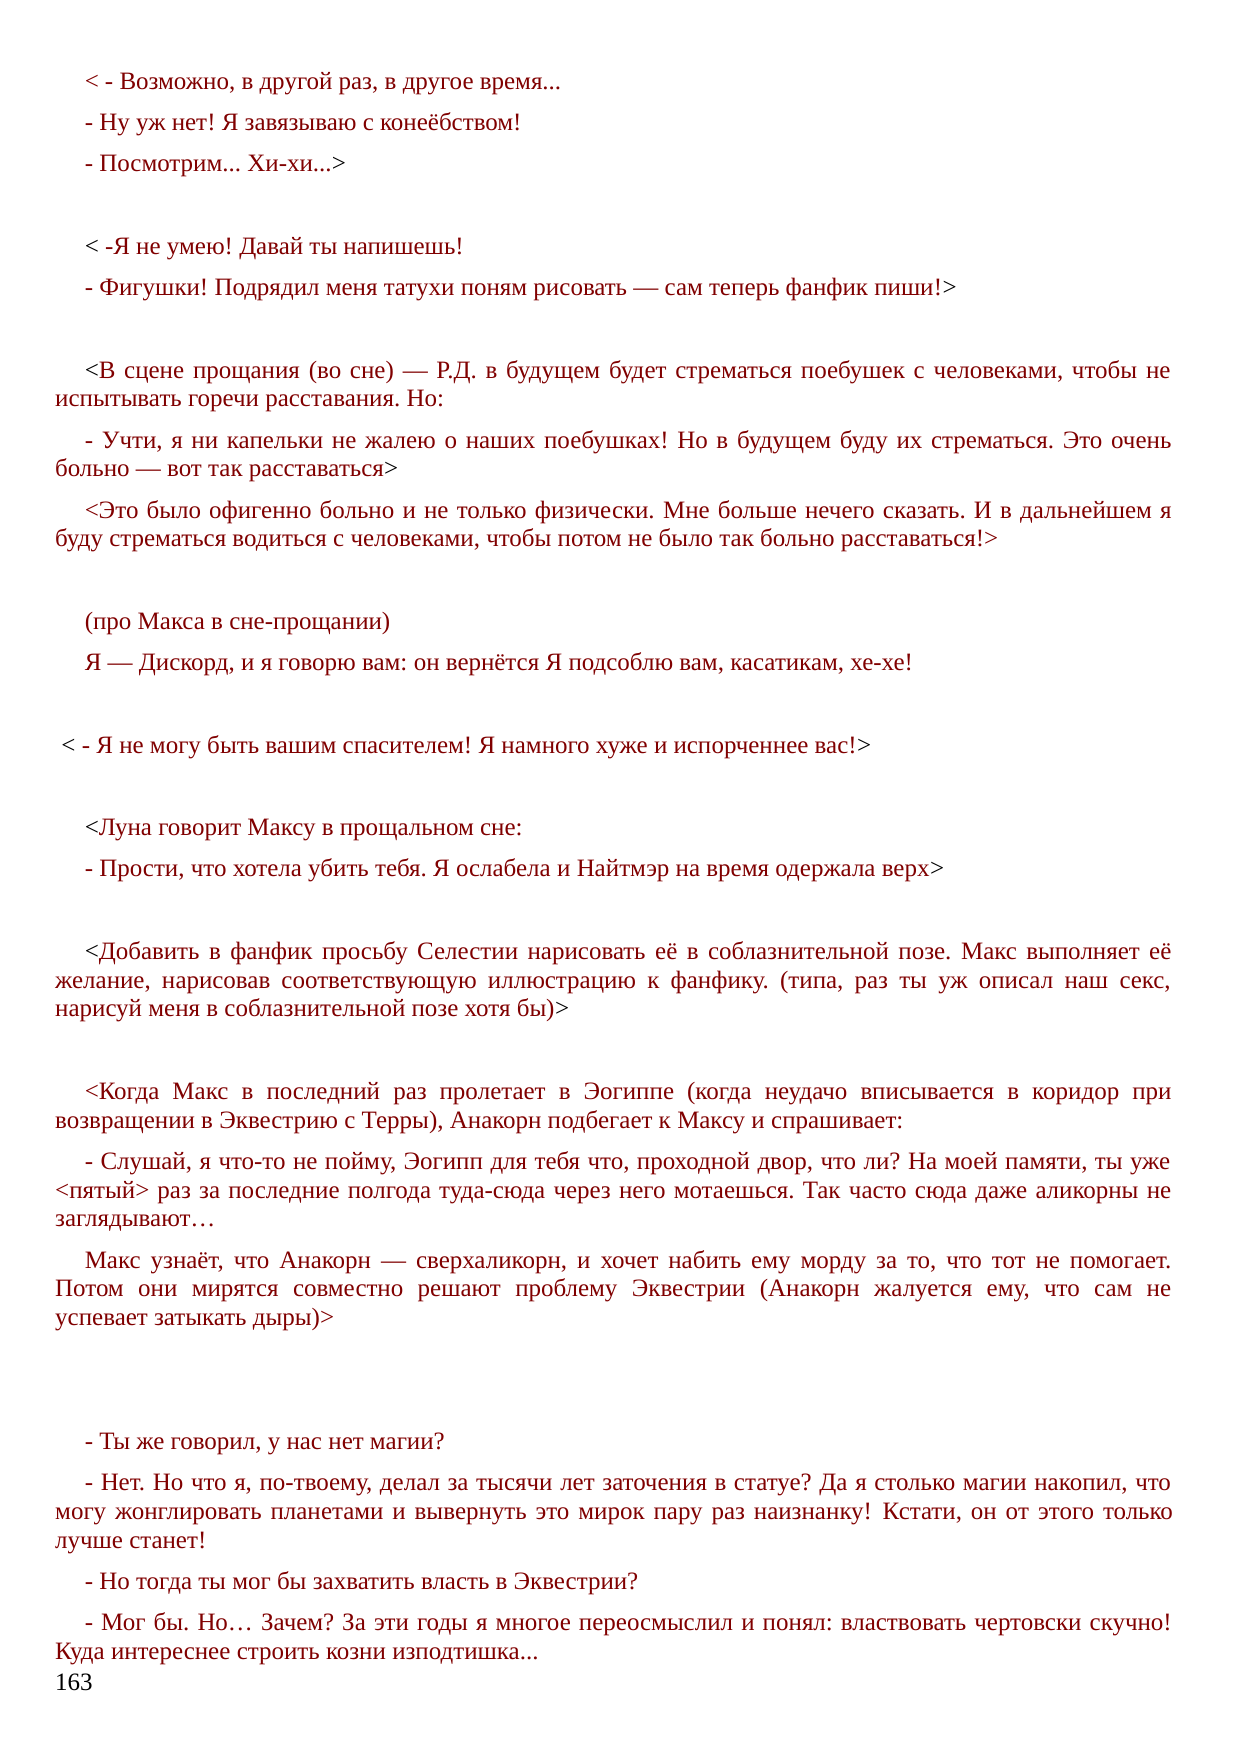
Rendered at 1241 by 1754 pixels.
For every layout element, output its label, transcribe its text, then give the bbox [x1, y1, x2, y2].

text < - Возможно, в другой раз, в другое время... [55, 66, 1173, 95]
text - Нет. Но что я, по-твоему, делал за тысячи лет заточения в статуе? Да я столько магии накопил, что могу жонглировать планетами и вывернуть это мирок пару раз наизнанку! Кстати, он от этого только лучше станет! [55, 1467, 1173, 1553]
text Макс узнаёт, что Анакорн — сверхаликорн, и хочет набить ему морду за то, что тот не помогает. Потом они мирятся совместно решают проблему Эквестрии (Анакорн жалуется ему, что сам не успевает затыкать дыры)> [55, 1245, 1173, 1331]
text <В сцене прощания (во сне) — Р.Д. в будущем будет стрематься поебушек с человеками, чтобы не испытывать горечи расставания. Но: [55, 355, 1173, 412]
text (про Макса в сне-прощании) [55, 606, 1173, 635]
text <Луна говорит Максу в прощальном сне: [55, 812, 1173, 841]
text - Ты же говорил, у нас нет магии? [55, 1426, 1173, 1455]
text - Прости, что хотела убить тебя. Я ослабела и Найтмэр на время одержала верх> [55, 853, 1173, 882]
text < - Я не могу быть вашим спасителем! Я намного хуже и испорченнее вас!> [55, 730, 1173, 758]
text - Посмотрим... Хи-хи...> [55, 148, 1173, 177]
text - Учти, я ни капельки не жалею о наших поебушках! Но в будущем буду их стрематься. Это очень больно — вот так расставаться> [55, 425, 1173, 482]
text <Добавить в фанфик просьбу Селестии нарисовать её в соблазнительной позе. Макс выполняет её желание, нарисовав соответствующую иллюстрацию к фанфику. (типа, раз ты уж описал наш секс, нарисуй меня в соблазнительной позе хотя бы)> [55, 936, 1173, 1022]
text - Фигушки! Подрядил меня татухи поням рисовать — сам теперь фанфик пиши!> [55, 272, 1173, 301]
text <Когда Макс в последний раз пролетает в Эогиппе (когда неудачо вписывается в коридор при возвращении в Эквестрию с Терры), Анакорн подбегает к Максу и спрашивает: [55, 1076, 1173, 1133]
text <Это было офигенно больно и не только физически. Мне больше нечего сказать. И в дальнейшем я буду стрематься водиться с человеками, чтобы потом не было так больно расставаться!> [55, 495, 1173, 552]
text Я — Дискорд, и я говорю вам: он вернётся Я подсоблю вам, касатикам, хе-хе! [55, 647, 1173, 676]
text - Мог бы. Но… Зачем? За эти годы я многое переосмыслил и понял: властвовать чертовски скучно! Куда интереснее строить козни изподтишка... [55, 1607, 1173, 1665]
text - Но тогда ты мог бы захватить власть в Эквестрии? [55, 1566, 1173, 1595]
text - Ну уж нет! Я завязываю с конеёбством! [55, 107, 1173, 136]
text < -Я не умею! Давай ты напишешь! [55, 231, 1173, 260]
text - Слушай, я что-то не пойму, Эогипп для тебя что, проходной двор, что ли? На моей памяти, ты уже <пятый> раз за последние полгода туда-сюда через него мотаешься. Так часто сюда даже аликорны не заглядывают… [55, 1146, 1173, 1232]
